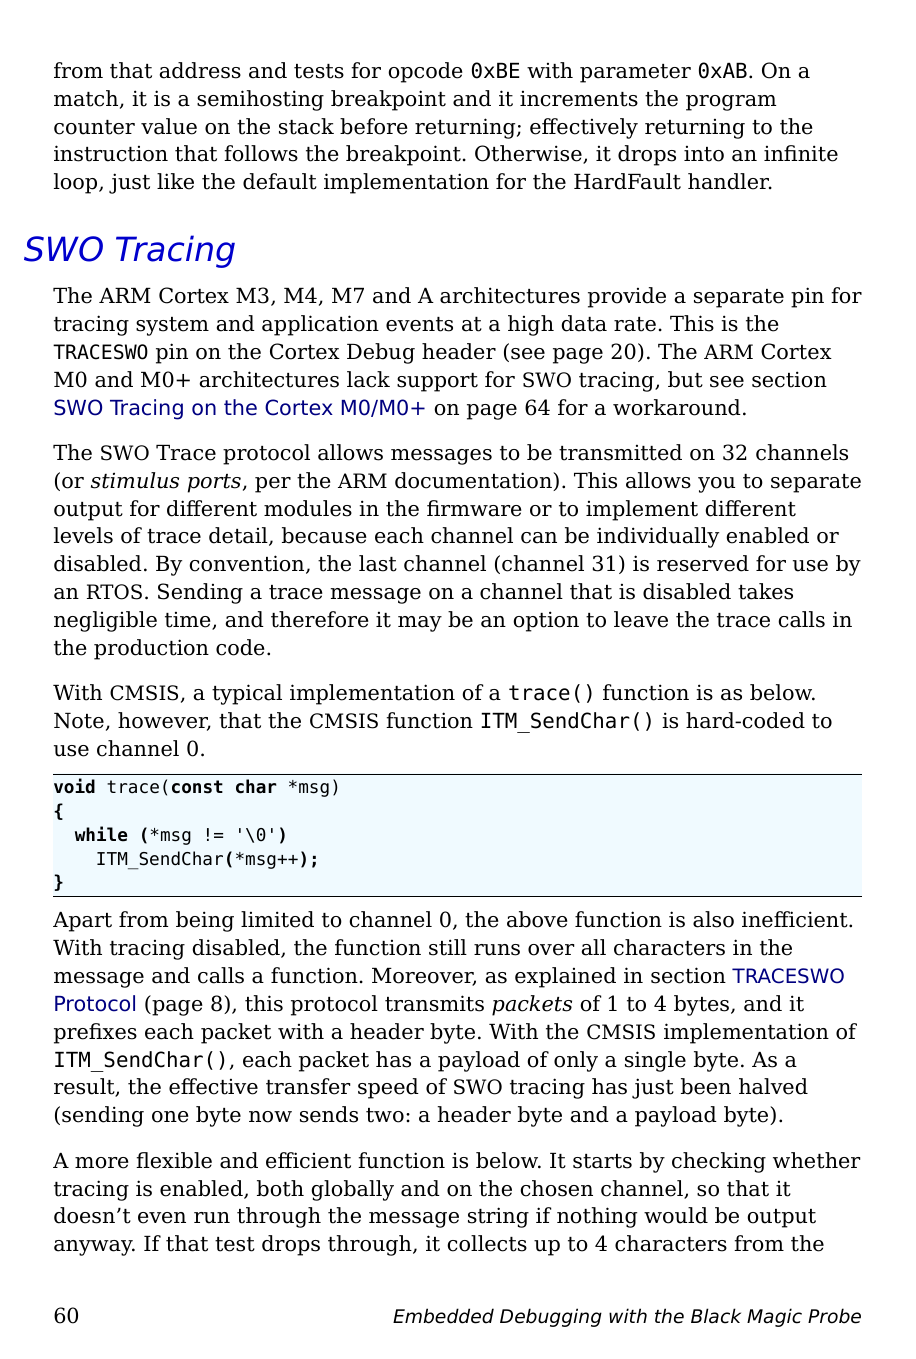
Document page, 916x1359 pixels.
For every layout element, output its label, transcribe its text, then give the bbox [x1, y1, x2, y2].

text A more flexible and efficient function is below. It starts by checking whether tracing is enabled, both globally and on the chosen channel, so that it doesn’t even run through the message string if nothing would be output anyway. If that test drops through, it collects up to 4 characters from the [53, 1149, 862, 1256]
text from that address and tests for opcode 0xBE with parameter 0xAB. On a match, it is a semihosting breakpoint and it increments the program counter value on the stack before returning; effectively returning to the instruction that follows the breakpoint. Otherwise, it drops into an infinite loop, just like the default implementation for the HardFault handler. [53, 59, 862, 194]
text ITM_SendChar(*msg++); [53, 844, 862, 868]
text void trace(const char *msg) [53, 775, 862, 797]
text while (*msg != '\0') [53, 821, 862, 844]
text The SWO Trace protocol allows messages to be transmitted on 32 channels (or stimulus ports, per the ARM documentation). This allows you to separate output for different modules in the firmware or to implement different levels of trace detail, because each channel can be individually enabled or disabled. By convention, the last channel (channel 31) is reserved for use by an RTOS. Sending a trace message on a channel that is disabled takes negligible time, and therefore it may be an option to leave the trace calls in the production code. [53, 441, 862, 660]
subtitle SWO Tracing [24, 231, 862, 269]
text } [53, 868, 862, 896]
text With CMSIS, a typical implementation of a trace() function is as below. Note, however, that the CMSIS function ITM_SendChar() is hard-coded to use channel 0. [53, 681, 862, 761]
text { [53, 797, 862, 821]
text Apart from being limited to channel 0, the above function is also inefficient. With tracing disabled, the function still runs over all characters in the message and calls a function. Moreover, as explained in section TRACESWO Protocol (page 8), this protocol transmits packets of 1 to 4 bytes, and it prefixes each packet with a header byte. With the CMSIS implementation of ITM_SendChar(), each packet has a payload of only a single byte. As a result, the effective transfer speed of SWO tracing has just been halved (sending one byte now sends two: a header byte and a payload byte). [53, 908, 862, 1127]
text The ARM Cortex M3, M4, M7 and A architectures provide a separate pin for tracing system and application events at a high data rate. This is the TRACESWO pin on the Cortex Debug header (see page 20). The ARM Cortex M0 and M0+ architectures lack support for SWO tracing, but see section SWO Tracing on the Cortex M0/M0+ on page 64 for a workaround. [53, 284, 862, 420]
